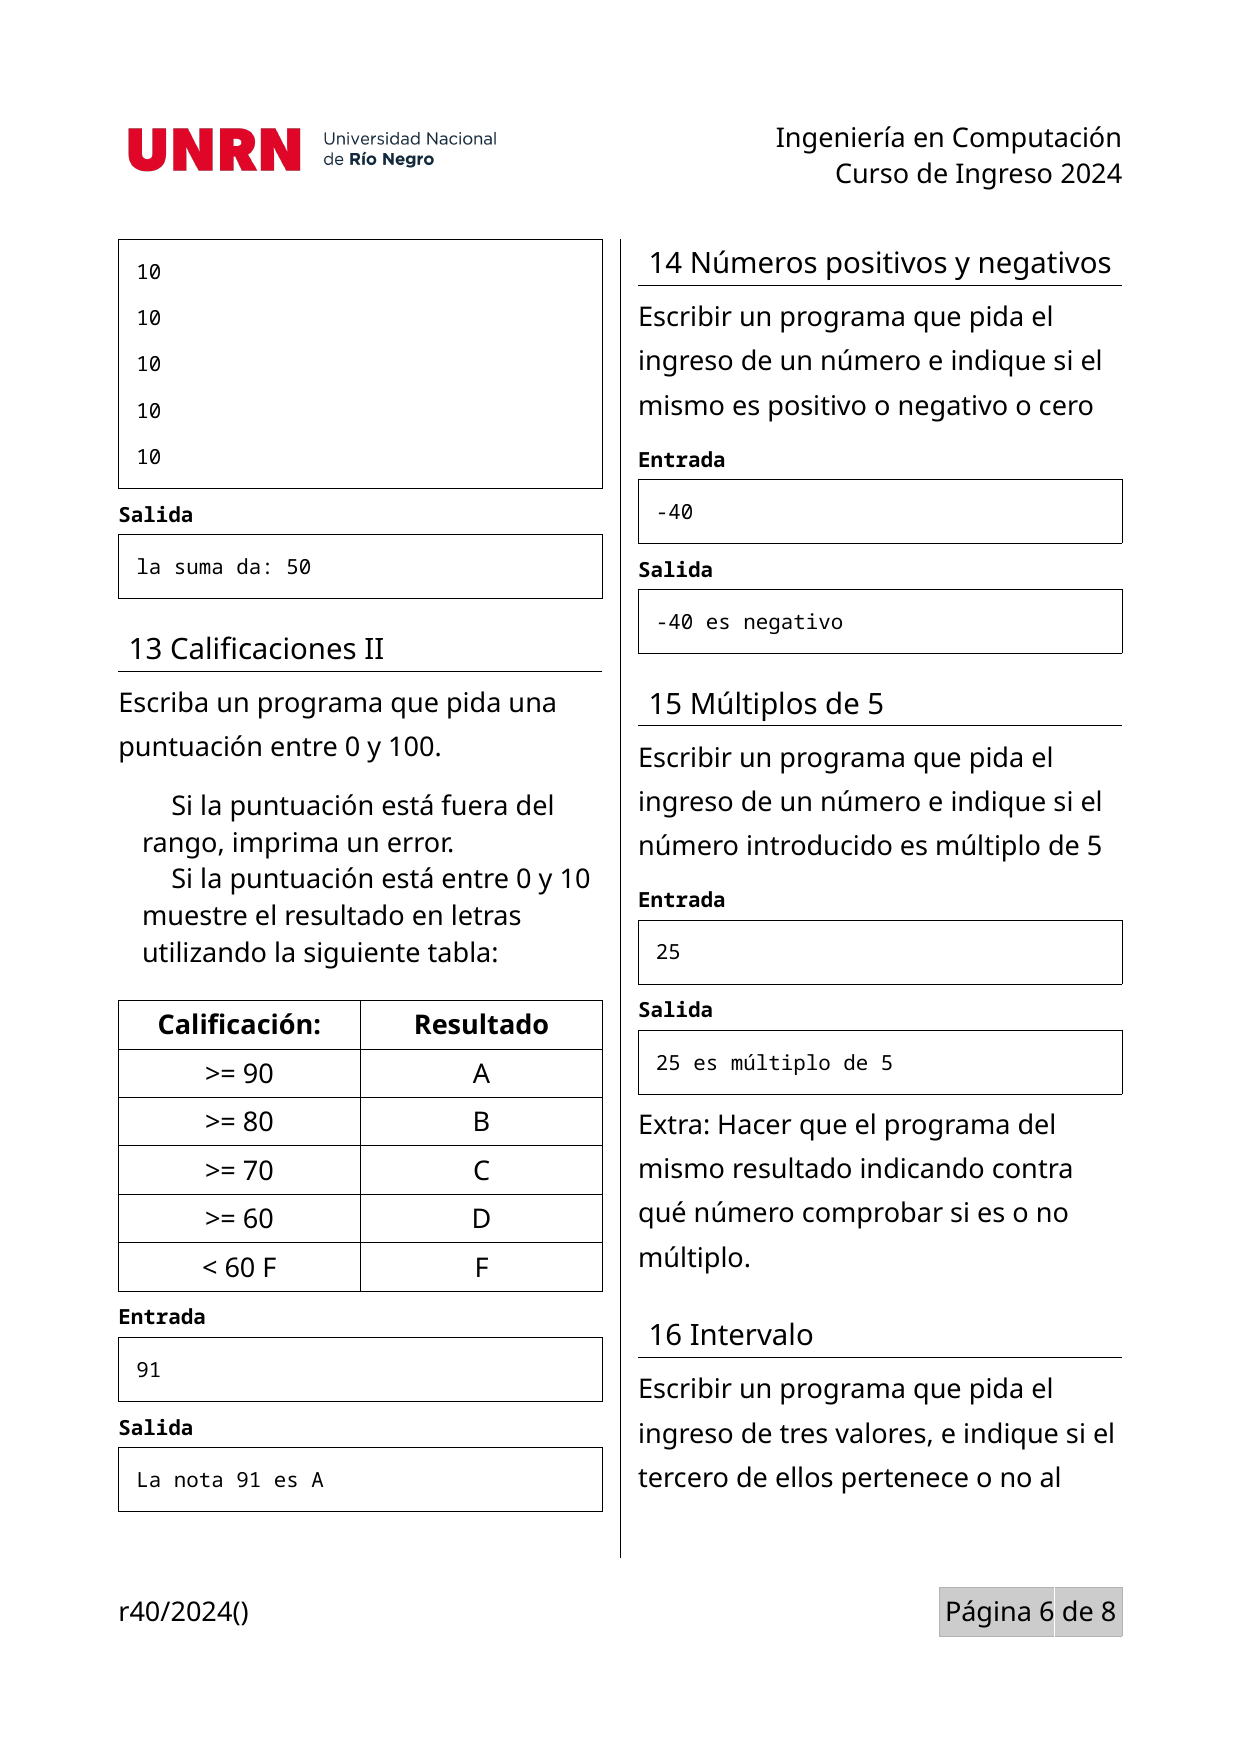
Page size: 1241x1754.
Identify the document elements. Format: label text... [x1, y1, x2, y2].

text Entrada [118, 1302, 602, 1331]
text la suma da: 50 [119, 535, 602, 598]
table_cell >= 80 [119, 1098, 360, 1145]
text Entrada [638, 445, 1122, 473]
table_cell B [361, 1098, 602, 1145]
text 10 [119, 240, 602, 285]
text 10 [119, 378, 602, 424]
text Salida [638, 555, 1122, 583]
text Salida [118, 500, 602, 528]
text 25 [639, 921, 1122, 984]
text Escribir un programa que pida el ingreso de un número e indique si el número introducido es múltiplo de 5 [638, 738, 1122, 863]
table_header Calificación: [119, 1001, 360, 1048]
text 10 [119, 424, 602, 488]
text 25 es múltiplo de 5 [639, 1031, 1122, 1094]
table_cell C [361, 1146, 602, 1194]
table_cell >= 90 [119, 1050, 360, 1097]
text Escriba un programa que pida una puntuación entre 0 y 100. [118, 683, 602, 764]
table_cell D [361, 1195, 602, 1242]
table_cell F [361, 1243, 602, 1291]
text 91 [119, 1338, 602, 1401]
subtitle Números positivos y negativos [638, 239, 1122, 285]
text Entrada [638, 885, 1122, 914]
text Extra: Hacer que el programa del mismo resultado indicando contra qué número comprobar si es o no múltiplo. [638, 1106, 1122, 1275]
text 10 [119, 285, 602, 332]
subtitle Calificaciones II [118, 625, 602, 671]
picture [118, 118, 505, 180]
table_cell >= 70 [119, 1146, 360, 1194]
text -40 [639, 480, 1122, 543]
text -40 es negativo [639, 590, 1122, 653]
table_cell < 60 F [119, 1243, 360, 1291]
text Escribir un programa que pida el ingreso de un número e indique si el mismo es positivo o negativo o cero [638, 298, 1122, 423]
table_cell A [361, 1050, 602, 1097]
table_cell >= 60 [119, 1195, 360, 1242]
text Salida [118, 1413, 602, 1441]
text Si la puntuación está entre 0 y 10 muestre el resultado en letras utilizando la siguiente tabla: [142, 860, 602, 971]
text La nota 91 es A [119, 1448, 602, 1511]
table_header Resultado [361, 1001, 602, 1048]
subtitle Múltiplos de 5 [638, 680, 1122, 725]
text Salida [638, 995, 1122, 1024]
text 10 [119, 332, 602, 378]
text Si la puntuación está fuera del rango, imprima un error. [142, 786, 602, 860]
text Escribir un programa que pida el ingreso de tres valores, e indique si el tercero de ellos pertenece o no al [638, 1370, 1122, 1495]
subtitle Intervalo [638, 1311, 1122, 1357]
